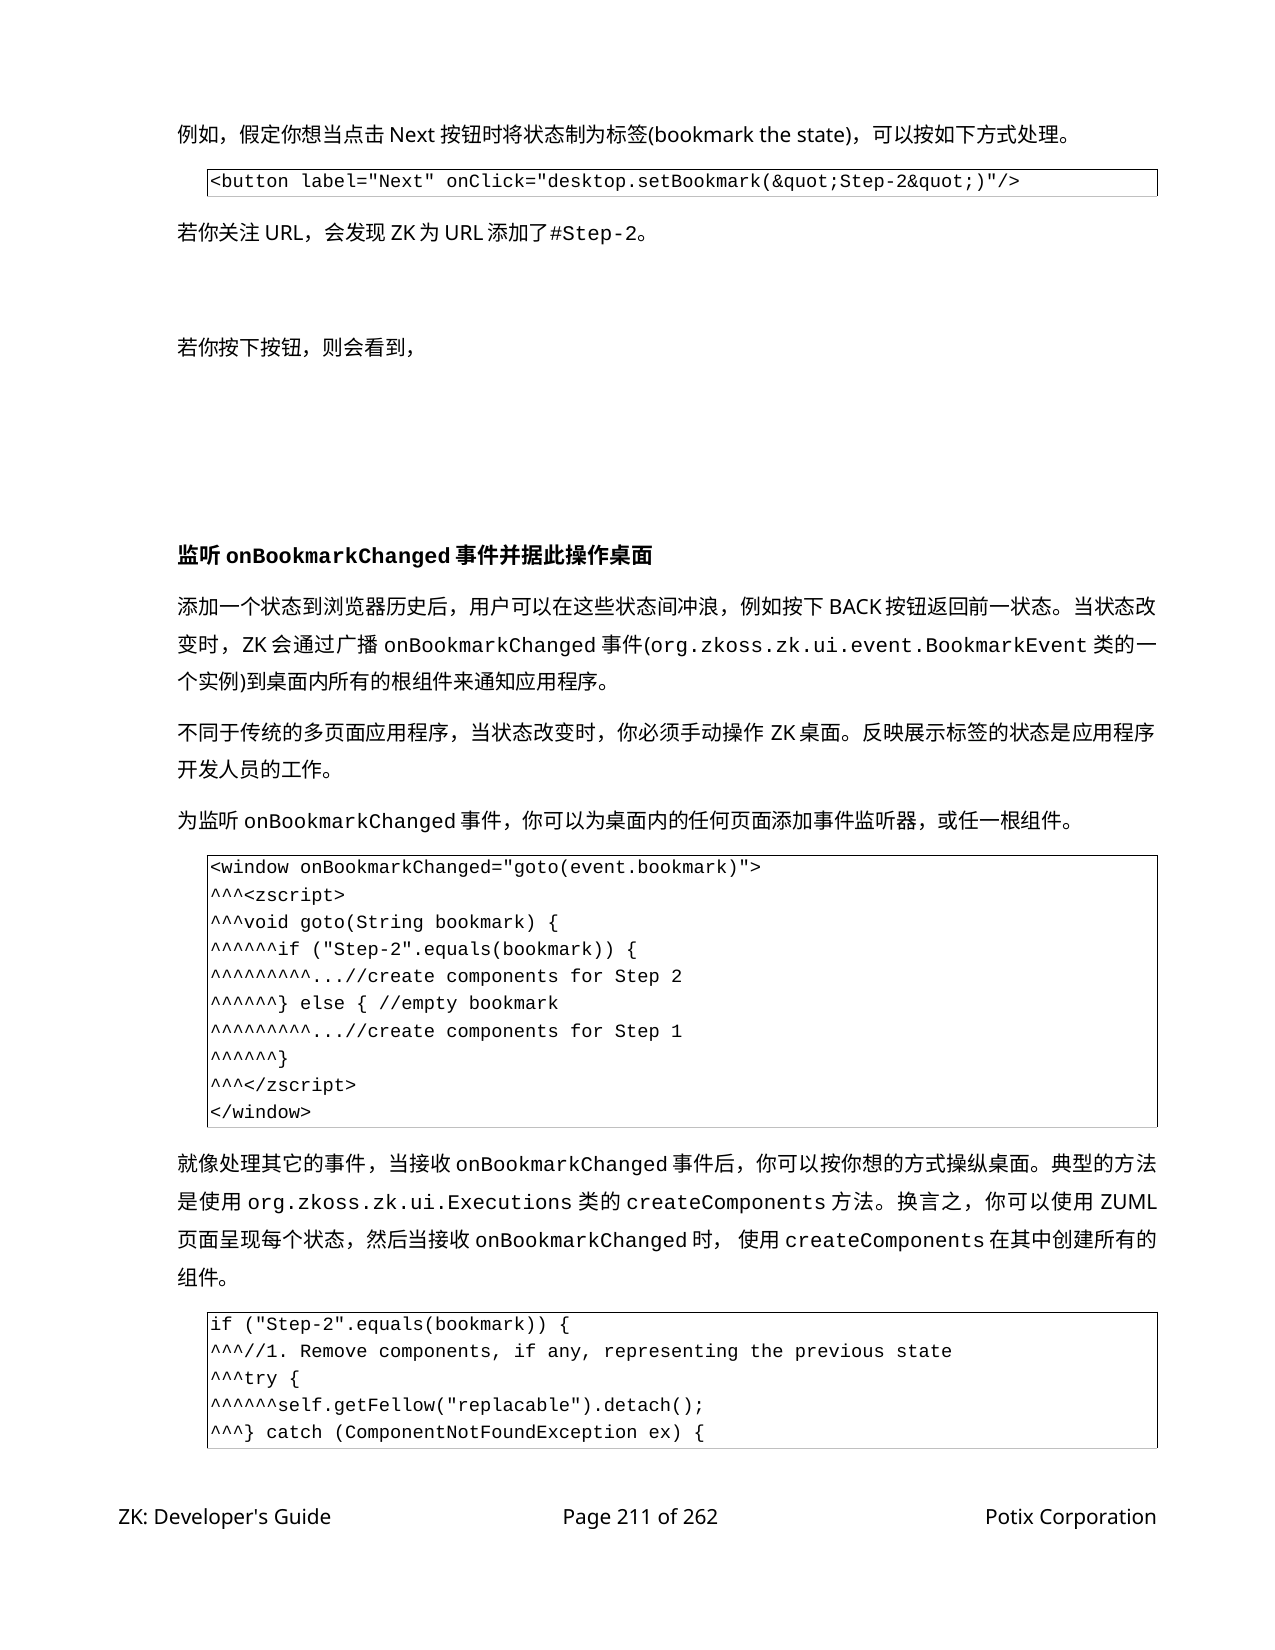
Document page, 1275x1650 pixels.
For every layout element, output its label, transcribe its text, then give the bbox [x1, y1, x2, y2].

text 例如，假定你想当点击Next 按钮时将状态制为标签(bookmark the state)，可以按如下方式处理。 [177, 118, 1157, 148]
text 为监听onBookmarkChanged事件，你可以为桌面内的任何页面添加事件监听器，或任一根组件。 [177, 804, 1157, 835]
text 不同于传统的多页面应用程序，当状态改变时，你必须手动操作ZK桌面。反映展示标签的状态是应用程序开发人员的工作。 [177, 716, 1157, 784]
text 添加一个状态到浏览器历史后，用户可以在这些状态间冲浪，例如按下BACK按钮返回前一状态。当状态改变时，ZK会通过广播onBookmarkChanged事件(org.zkoss.zk.ui.event.BookmarkEvent类的一个实例)到桌面内所有的根组件来通知应用程序。 [177, 591, 1157, 696]
text ^^^} catch (ComponentNotFoundException ex) { [208, 1420, 1157, 1448]
text 就像处理其它的事件，当接收onBookmarkChanged事件后，你可以按你想的方式操纵桌面。典型的方法是使用org.zkoss.zk.ui.Executions类的createComponents方法。换言之，你可以使用ZUML页面呈现每个状态，然后当接收onBookmarkChanged时， 使用createComponents在其中创建所有的组件。 [177, 1148, 1157, 1291]
text ^^^^^^if ("Step-2".equals(bookmark)) { [208, 937, 1157, 961]
text ^^^void goto(String bookmark) { [208, 910, 1157, 934]
text ^^^^^^} else { //empty bookmark [208, 991, 1157, 1016]
text ^^^^^^self.getFellow("replacable").detach(); [208, 1393, 1157, 1417]
text ^^^^^^^^^...//create components for Step 2 [208, 964, 1157, 988]
text <window onBookmarkChanged="goto(event.bookmark)"> [208, 856, 1157, 879]
text ^^^^^^} [208, 1046, 1157, 1070]
text if ("Step-2".equals(bookmark)) { [208, 1313, 1157, 1336]
text 若你关注URL，会发现ZK为URL添加了#Step-2。 [177, 217, 1157, 247]
text ^^^^^^^^^...//create components for Step 1 [208, 1018, 1157, 1043]
text </window> [208, 1100, 1157, 1127]
text 若你按下按钮，则会看到， [177, 267, 1157, 361]
text ^^^//1. Remove components, if any, representing the previous state [208, 1339, 1157, 1363]
text <button label="Next" onClick="desktop.setBookmark(&quot;Step-2&quot;)"/> [208, 170, 1157, 196]
text ^^^</zscript> [208, 1073, 1157, 1097]
subtitle 监听onBookmarkChanged事件并据此操作桌面 [177, 538, 1157, 570]
text ^^^<zscript> [208, 882, 1157, 907]
text ^^^try { [208, 1366, 1157, 1390]
